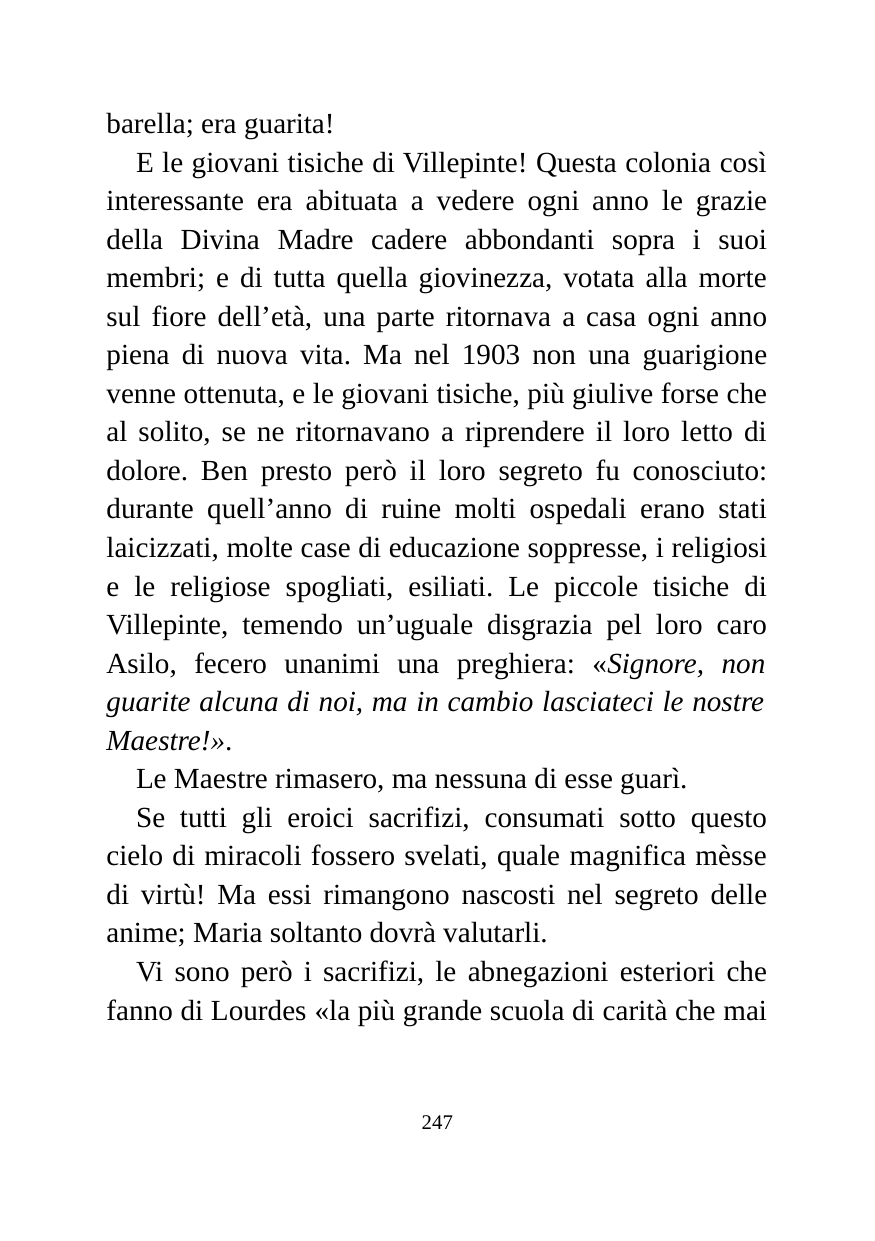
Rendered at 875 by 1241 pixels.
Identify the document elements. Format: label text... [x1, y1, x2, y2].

text Se tutti gli eroici sacrifizi, consumati sotto questo cielo di miracoli fossero svelati, quale magnifica mèsse di virtù! Ma essi rimangono nascosti nel segreto delle anime; Maria soltanto dovrà valutarli. [106, 800, 768, 949]
text Le Maestre rimasero, ma nessuna di esse guarì. [106, 761, 768, 795]
text barella; era guarita! [106, 106, 768, 140]
text E le giovani tisiche di Villepinte! Questa colonia così interessante era abituata a vedere ogni anno le grazie della Divina Madre cadere abbondanti sopra i suoi membri; e di tutta quella giovinezza, votata alla morte sul fiore dell’età, una parte ritornava a casa ogni anno piena di nuova vita. Ma nel 1903 non una guarigione venne ottenuta, e le giovani tisiche, più giulive forse che al solito, se ne ritornavano a riprendere il loro letto di dolore. Ben presto però il loro segreto fu conosciuto: durante quell’anno di ruine molti ospedali erano stati laicizzati, molte case di educazione soppresse, i religiosi e le religiose spogliati, esiliati. Le piccole tisiche di Villepinte, temendo un’uguale disgrazia pel loro caro Asilo, fecero unanimi una preghiera: «Signore, non guarite alcuna di noi, ma in cambio lasciateci le nostre Maestre!». [106, 145, 768, 756]
text Vi sono però i sacrifizi, le abnegazioni esteriori che fanno di Lourdes «la più grande scuola di carità che mai [106, 954, 768, 1026]
